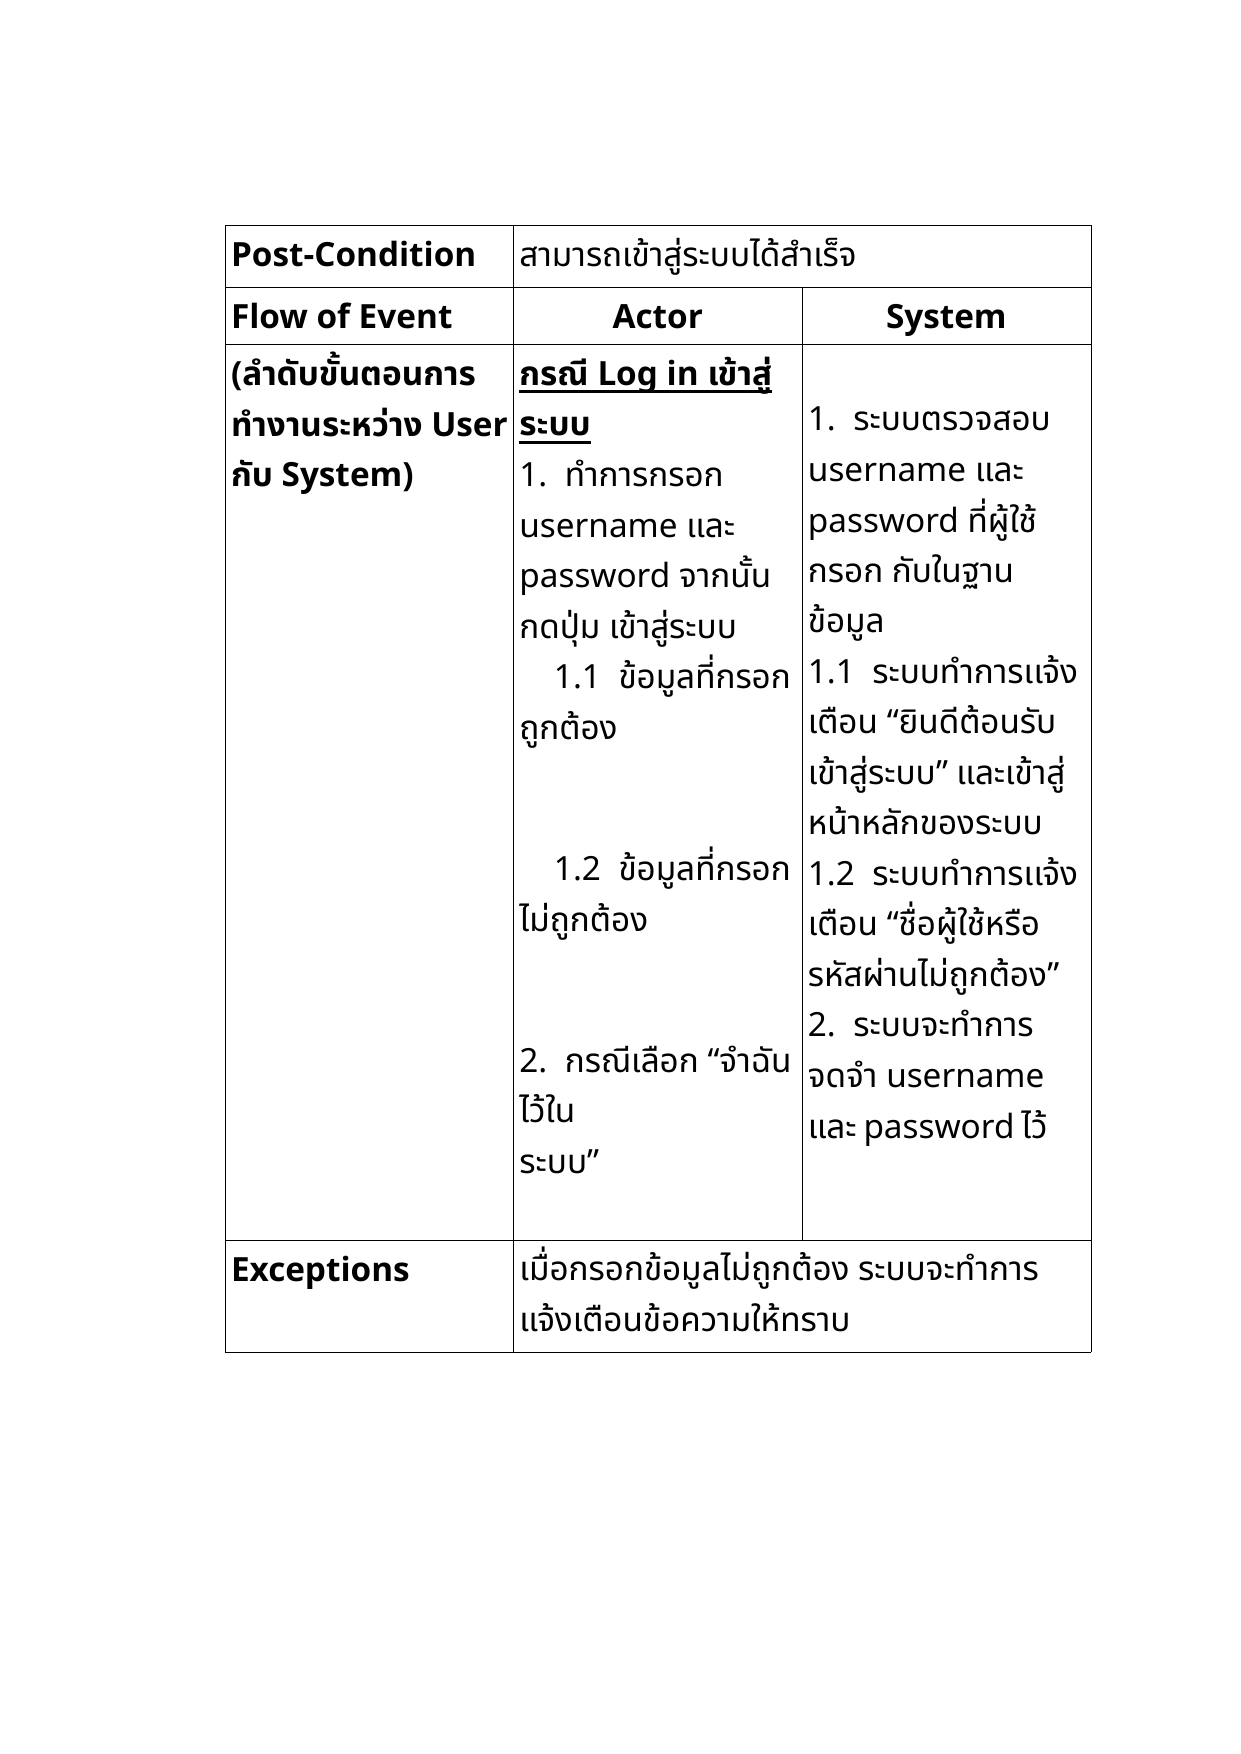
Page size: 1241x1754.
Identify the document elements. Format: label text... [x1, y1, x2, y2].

table_cell เมื่อกรอกข้อมูลไม่ถูกต้อง ระบบจะทำการแจ้งเตือนข้อความให้ทราบ [514, 1241, 1091, 1352]
table_cell (ลำดับขั้นตอนการ ทำงานระหว่าง User กับ System) [226, 345, 513, 1239]
table_cell System [803, 288, 1091, 344]
table_cell สามารถเข้าสู่ระบบได้สำเร็จ [514, 226, 1091, 287]
table_cell Post-Condition [226, 226, 513, 287]
table_cell Exceptions [226, 1241, 513, 1352]
table_cell Flow of Event [226, 288, 513, 344]
table_cell 1. ระบบตรวจสอบ username และ password ที่ผู้ใช้กรอก กับในฐานข้อมูล 1.1 ระบบทำการเเจ้งเตือน “ยินดีต้อนรับเข้าสู่ระบบ” และเข้าสู่หน้าหลักของระบบ 1.2 ระบบทำการเเจ้งเตือน “ชื่อผู้ใช้หรือรหัสผ่านไม่ถูกต้อง” 2. ระบบจะทำการจดจำ username และpasswordไว้ [803, 345, 1091, 1239]
table_cell กรณี Log in เข้าสู่ระบบ 1. ทำการกรอก username และ password จากนั้นกดปุ่ม เข้าสู่ระบบ 1.1 ข้อมูลที่กรอกถูกต้อง 1.2 ข้อมูลที่กรอกไม่ถูกต้อง 2. กรณีเลือก “จำฉันไว้ใน ระบบ” [514, 345, 802, 1239]
table_cell Actor [514, 288, 802, 344]
